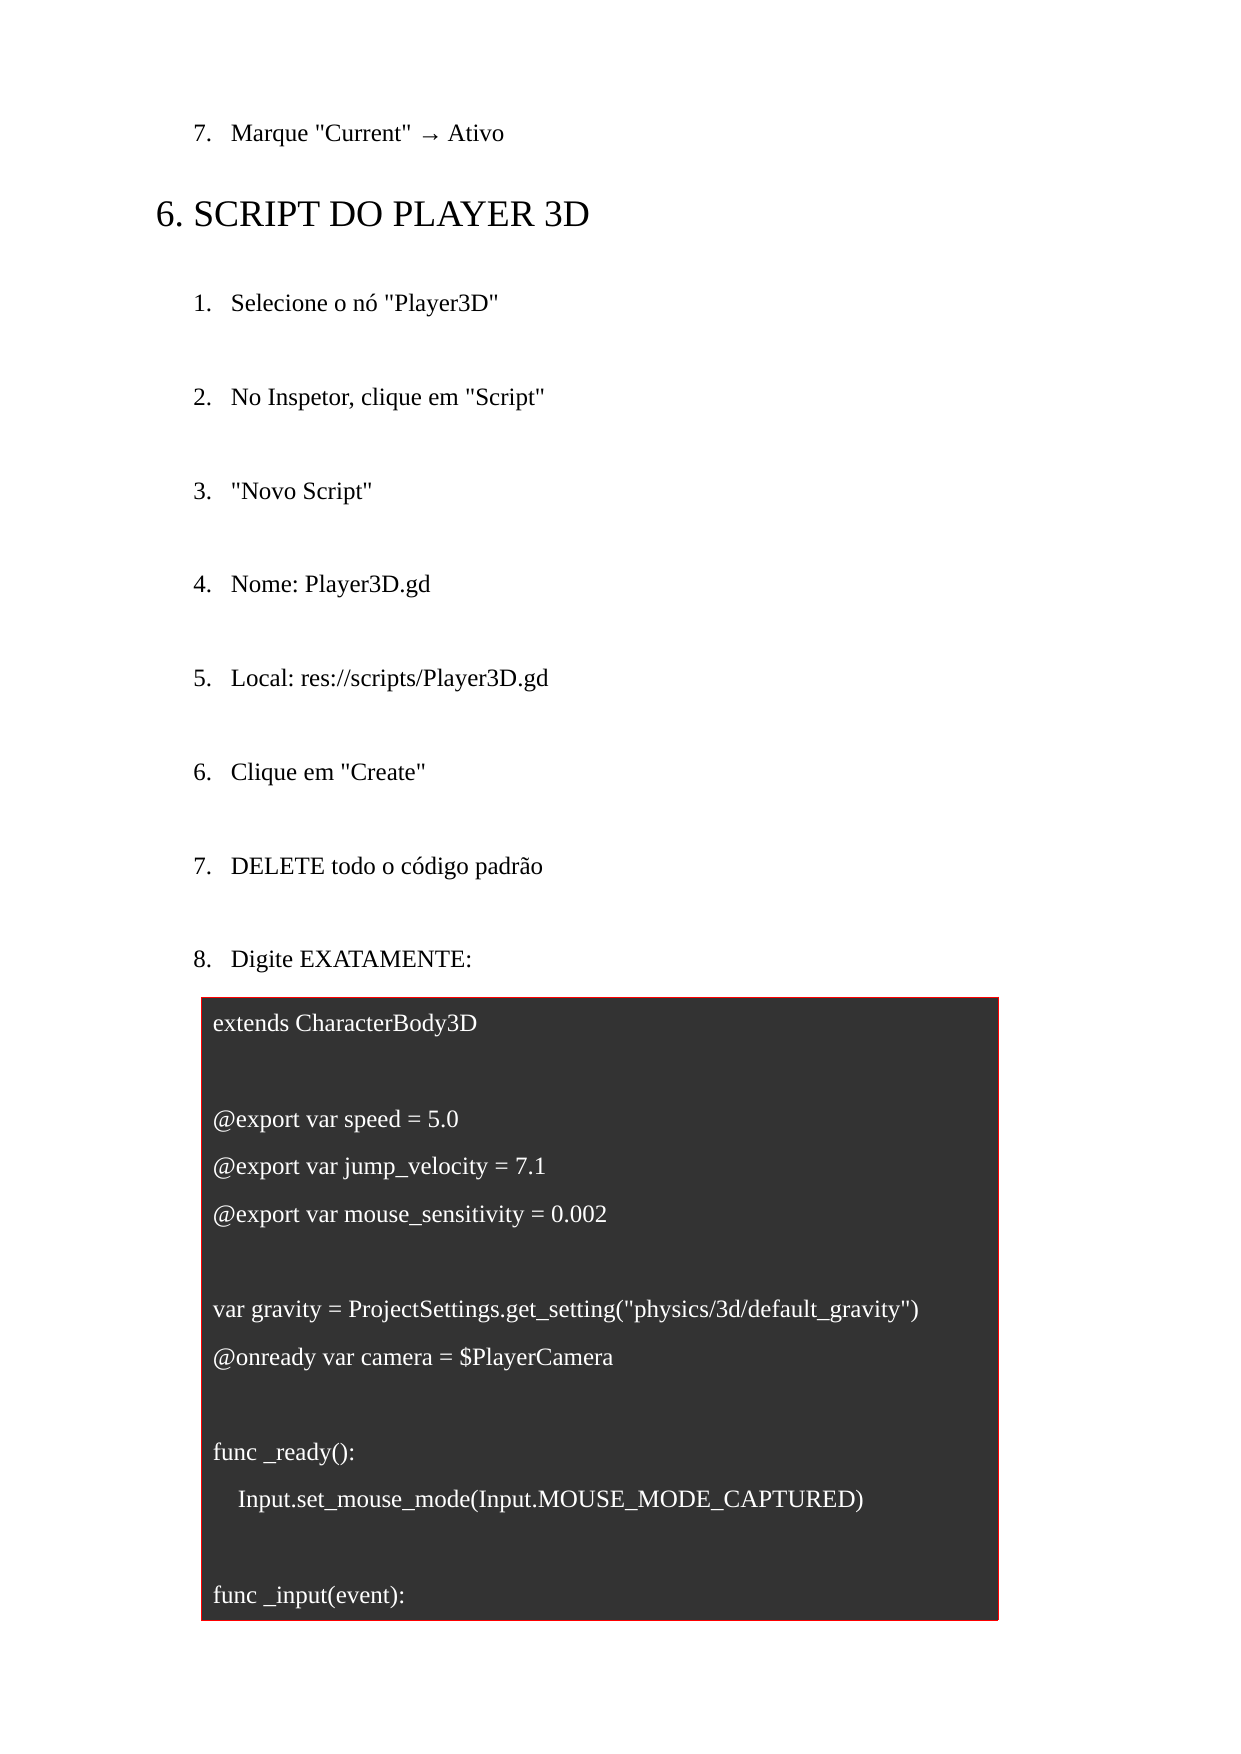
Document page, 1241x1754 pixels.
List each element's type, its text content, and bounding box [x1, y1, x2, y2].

list Digite EXATAMENTE: [193, 944, 1122, 973]
text func _ready(): [202, 1425, 998, 1466]
list Local: res://scripts/Player3D.gd [193, 663, 1122, 692]
text var gravity = ProjectSettings.get_setting("physics/3d/default_gravity") [202, 1282, 998, 1323]
text @export var speed = 5.0 [202, 1092, 998, 1132]
list "Novo Script" [193, 476, 1122, 504]
list No Inspetor, clique em "Script" [193, 382, 1122, 411]
text @onready var camera = $PlayerCamera [202, 1330, 998, 1371]
list DELETE todo o código padrão [193, 851, 1122, 879]
subtitle SCRIPT DO PLAYER 3D [156, 191, 1122, 234]
text func _input(event): [202, 1568, 998, 1620]
text extends CharacterBody3D [202, 998, 998, 1037]
text @export var jump_velocity = 7.1 [202, 1139, 998, 1180]
text @export var mouse_sensitivity = 0.002 [202, 1187, 998, 1228]
text Input.set_mouse_mode(Input.MOUSE_MODE_CAPTURED) [202, 1473, 998, 1513]
list Marque "Current" → Ativo [193, 118, 1122, 147]
list Selecione o nó "Player3D" [193, 288, 1122, 317]
list Nome: Player3D.gd [193, 569, 1122, 598]
list Clique em "Create" [193, 757, 1122, 786]
